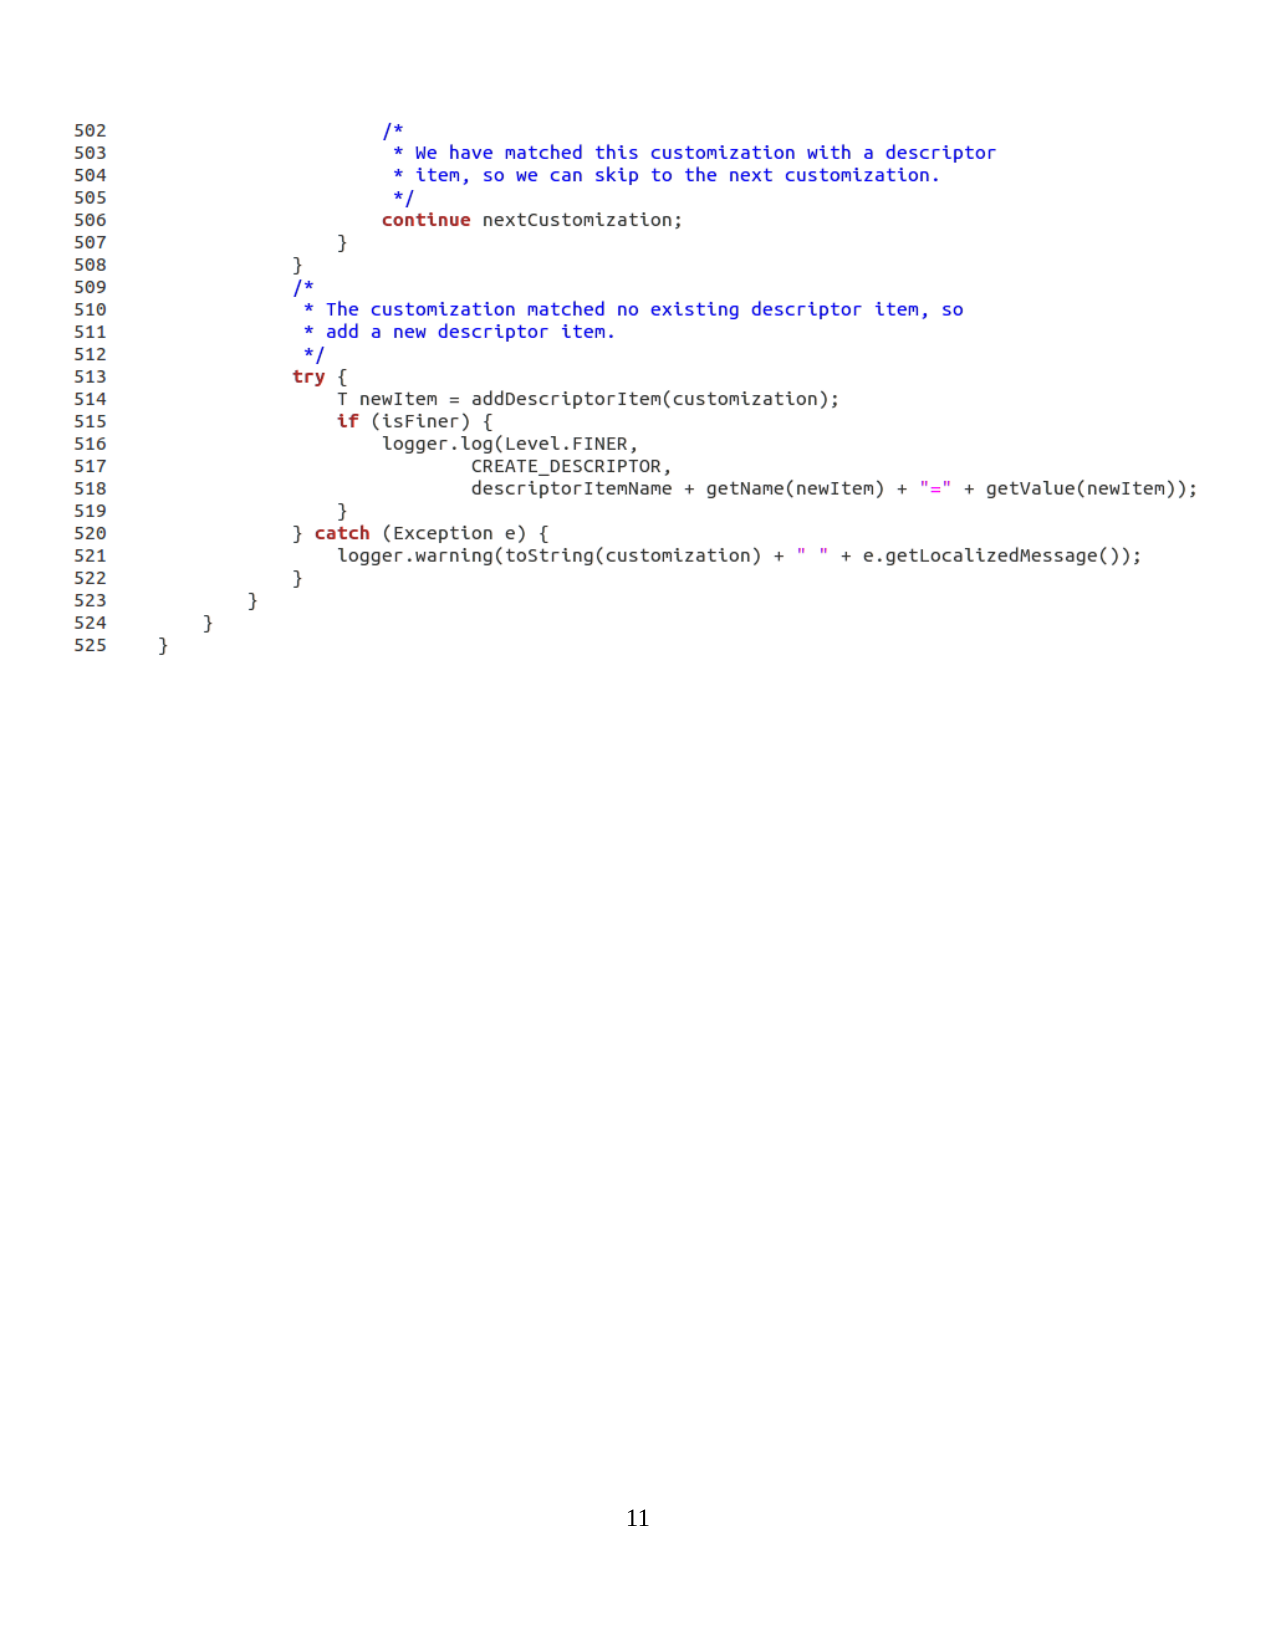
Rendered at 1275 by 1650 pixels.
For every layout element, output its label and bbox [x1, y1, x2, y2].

picture [71, 118, 1204, 660]
